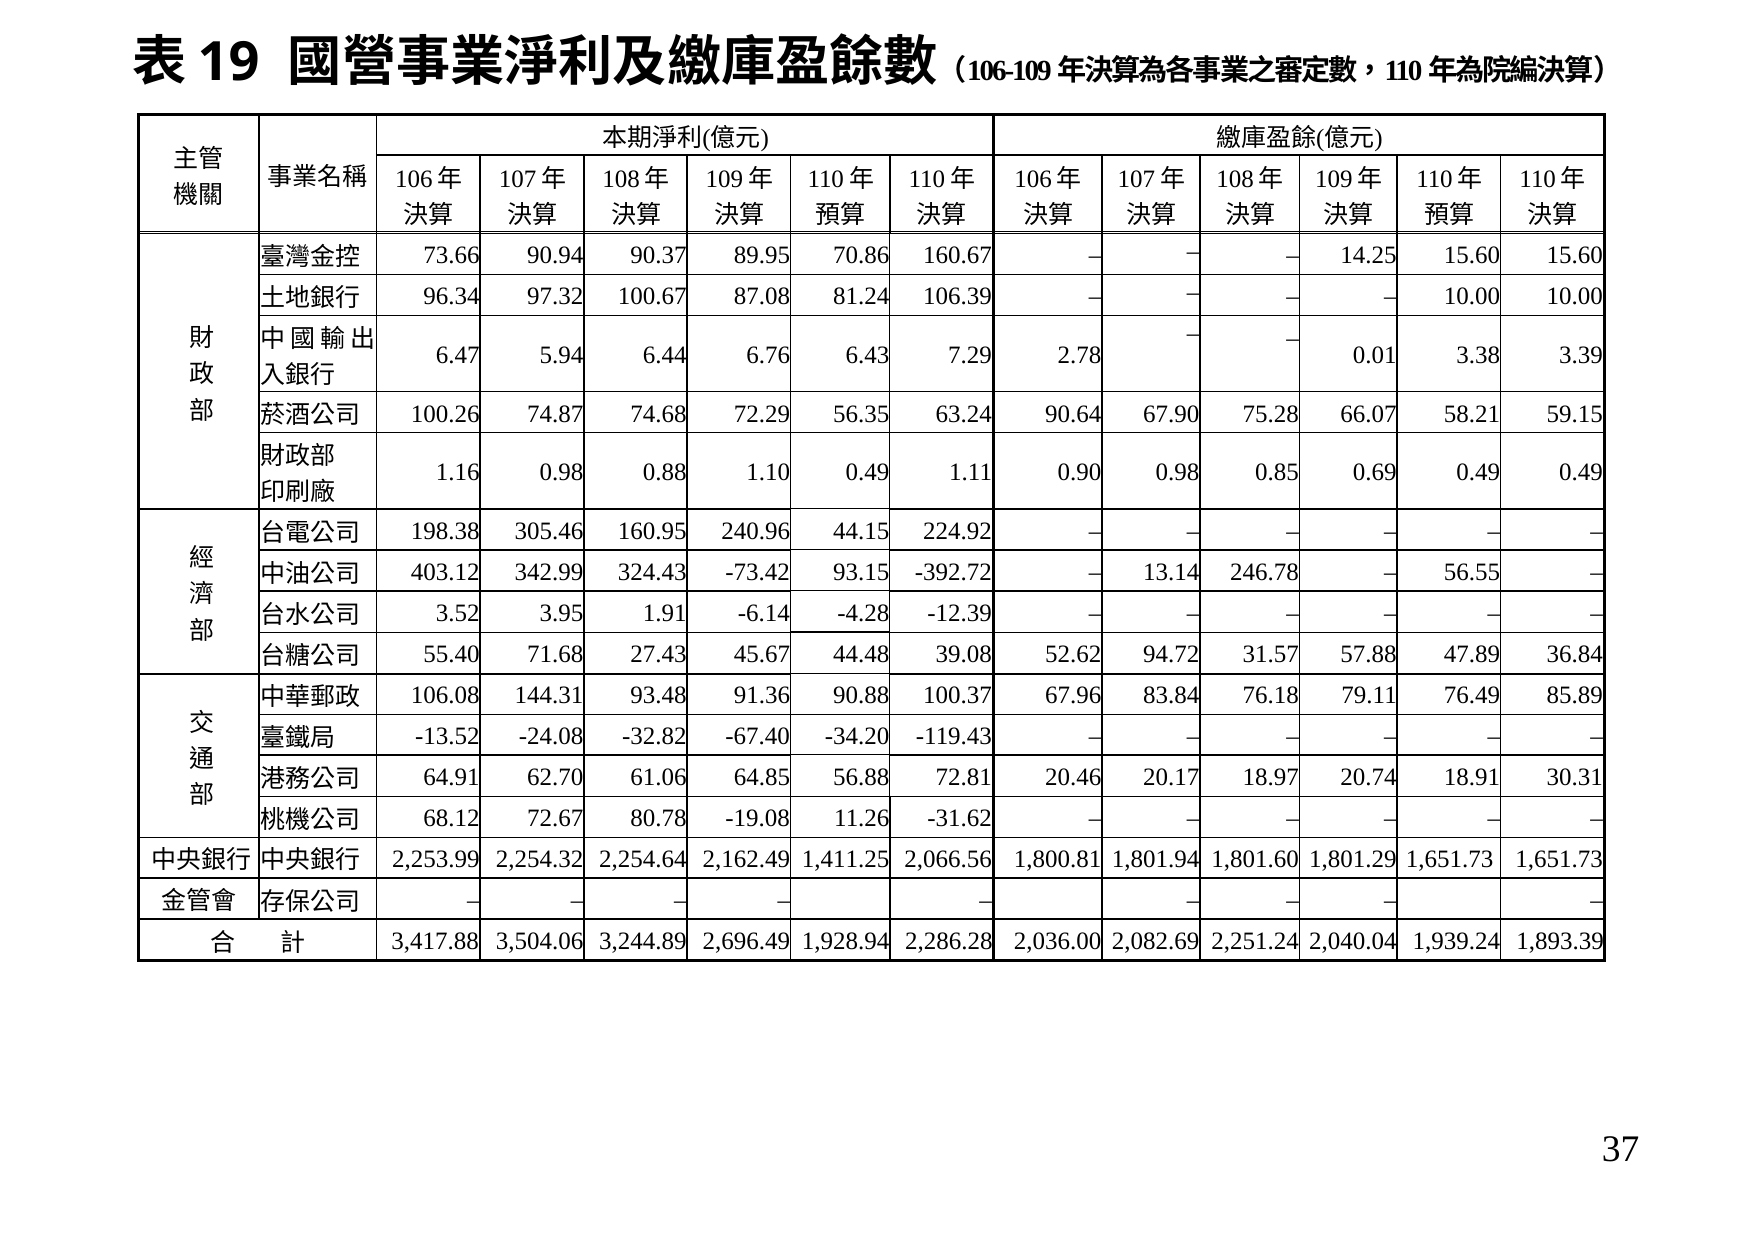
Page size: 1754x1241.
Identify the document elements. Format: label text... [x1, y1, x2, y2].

table_cell 64.91 [377, 756, 479, 796]
table_cell – [481, 879, 583, 918]
table_cell – [995, 551, 1101, 590]
table_cell 港務公司 [260, 756, 376, 796]
table_cell – [1398, 715, 1500, 754]
table_cell -4.28 [791, 591, 889, 631]
table_cell 3.38 [1398, 316, 1500, 391]
table_cell 66.07 [1300, 392, 1396, 432]
table_cell 1,893.39 [1501, 920, 1603, 959]
table_cell 72.67 [481, 797, 583, 837]
table_cell 11.26 [791, 797, 889, 837]
table_cell 27.43 [585, 633, 686, 673]
table_cell – [1501, 510, 1603, 549]
table_cell -24.08 [481, 715, 583, 754]
table_cell 106年 決算 [377, 156, 479, 231]
table_cell 1.10 [688, 433, 790, 508]
table_cell -31.62 [891, 797, 992, 837]
table_cell 中央銀行 [140, 838, 258, 877]
table_cell 246.78 [1201, 551, 1299, 590]
table_cell 財 政 部 [140, 234, 258, 508]
table_cell 31.57 [1201, 633, 1299, 673]
table_cell 臺灣金控 [260, 234, 376, 273]
table_cell 55.40 [377, 633, 479, 673]
table_cell 305.46 [481, 510, 583, 549]
table_cell 1,651.73 [1501, 838, 1603, 877]
table_cell 342.99 [481, 551, 583, 590]
table_cell 63.24 [890, 392, 992, 432]
table_cell 107年 決算 [481, 156, 583, 231]
table_cell 0.69 [1300, 433, 1396, 508]
table_cell -119.43 [890, 715, 992, 754]
table_cell 2,253.99 [377, 838, 479, 877]
table_cell – [995, 275, 1101, 314]
table_cell 93.48 [585, 675, 686, 714]
table_cell – [1201, 510, 1299, 549]
table_cell 68.12 [377, 797, 479, 837]
table_cell – [1398, 592, 1500, 631]
table_cell 20.46 [995, 756, 1101, 796]
table_cell – [1201, 797, 1299, 837]
table_cell – [1103, 510, 1199, 549]
table_cell 62.70 [481, 756, 583, 796]
table_cell 110年 預算 [791, 156, 889, 231]
table_cell 90.88 [791, 674, 889, 714]
table_cell 83.84 [1103, 675, 1199, 714]
table_cell 80.78 [585, 797, 686, 837]
table_cell 3.95 [481, 592, 583, 631]
table_cell 94.72 [1103, 633, 1199, 673]
table_cell 81.24 [791, 275, 889, 314]
table_cell 5.94 [481, 316, 583, 391]
table_cell – [1201, 234, 1299, 273]
table_cell 74.87 [481, 392, 583, 432]
table_cell 15.60 [1501, 234, 1603, 273]
table_cell 經 濟 部 [140, 510, 258, 673]
table_cell – [1300, 275, 1396, 314]
table_cell 45.67 [688, 633, 790, 673]
table_cell 224.92 [890, 510, 992, 549]
table_cell 3,244.89 [585, 920, 686, 959]
table_cell -19.08 [688, 797, 790, 837]
table_cell -32.82 [585, 715, 686, 754]
table_cell 3,504.06 [481, 920, 583, 959]
table_cell 15.60 [1398, 234, 1500, 273]
table_cell 1,801.29 [1300, 838, 1396, 877]
table_cell – [1501, 879, 1603, 918]
table_cell 160.67 [890, 234, 992, 273]
table_cell 0.49 [791, 433, 889, 508]
table_cell 52.62 [995, 633, 1101, 673]
table_cell 0.85 [1201, 433, 1299, 508]
table_cell 合 計 [140, 920, 376, 959]
table_cell – [1201, 592, 1299, 631]
table_cell 0.49 [1501, 433, 1603, 508]
table_cell 160.95 [585, 510, 686, 549]
table_cell – [1103, 275, 1199, 314]
table_cell 70.86 [791, 234, 889, 273]
table_cell 2,696.49 [688, 920, 790, 959]
table_cell 110年 決算 [1501, 156, 1603, 231]
table_cell – [1201, 715, 1299, 754]
table_cell 金管會 [140, 879, 258, 918]
table_cell 台糖公司 [260, 633, 376, 673]
table_cell – [1501, 551, 1603, 590]
table_cell [1398, 879, 1500, 918]
table_cell 交 通 部 [140, 675, 258, 837]
table_cell 中油公司 [260, 551, 376, 590]
table_cell 85.89 [1501, 675, 1603, 714]
table_cell 67.90 [1103, 392, 1199, 432]
subtitle 表19 國營事業淨利及繳庫盈餘數（106-109年決算為各事業之審定數，110年為院編決算） [103, 1, 1639, 113]
table_cell -67.40 [688, 715, 790, 754]
table_cell 2,254.64 [585, 838, 686, 877]
table_cell – [377, 879, 479, 918]
table_cell 1,928.94 [791, 920, 889, 959]
table_cell -6.14 [688, 592, 790, 631]
table_cell 2,286.28 [891, 920, 992, 959]
table_cell 93.15 [791, 550, 889, 590]
table_cell 108年 決算 [585, 156, 686, 231]
table_cell 0.01 [1300, 316, 1396, 391]
table_cell -392.72 [890, 551, 992, 590]
table_cell 台電公司 [260, 510, 376, 549]
table_cell 菸酒公司 [260, 392, 376, 432]
table_cell 64.85 [688, 756, 790, 796]
table_cell 13.14 [1103, 551, 1199, 590]
table_cell 0.49 [1398, 433, 1500, 508]
table_cell 2,040.04 [1300, 920, 1396, 959]
table_cell 3.39 [1501, 316, 1603, 391]
table_cell 58.21 [1398, 392, 1500, 432]
table_cell 2,066.56 [891, 838, 992, 877]
table_cell 108年 決算 [1201, 156, 1299, 231]
table_cell 6.44 [585, 316, 686, 391]
table_cell 中國輸出入銀行 [260, 316, 376, 391]
table_cell 75.28 [1201, 392, 1299, 432]
table_cell 47.89 [1398, 633, 1500, 673]
table_header 主管 機關 [140, 116, 258, 231]
table_cell – [1201, 316, 1299, 391]
table_cell – [1103, 879, 1199, 918]
table_cell – [1398, 510, 1500, 549]
table_cell 100.67 [585, 275, 686, 314]
table_header 事業名稱 [260, 116, 376, 231]
table_cell 72.81 [890, 756, 992, 796]
table_cell 存保公司 [260, 879, 376, 918]
table_cell – [1103, 316, 1199, 391]
table_cell [791, 879, 889, 918]
table_cell 74.68 [585, 392, 686, 432]
table_cell 57.88 [1300, 633, 1396, 673]
table_cell 106.08 [377, 675, 479, 714]
table_cell 中央銀行 [260, 838, 376, 877]
table_cell 44.15 [791, 509, 889, 549]
table_cell 110年 決算 [891, 156, 992, 231]
table_cell 1,939.24 [1398, 920, 1500, 959]
table_cell 110年 預算 [1398, 156, 1500, 231]
table_cell 56.88 [791, 755, 889, 796]
table_cell 0.98 [1103, 433, 1199, 508]
table_cell 76.49 [1398, 675, 1500, 714]
table_cell 0.88 [585, 433, 686, 508]
table_cell 2,036.00 [995, 920, 1101, 959]
table_cell 56.35 [791, 392, 889, 432]
table_cell 台水公司 [260, 592, 376, 631]
table_cell 39.08 [890, 633, 992, 673]
table_cell 97.32 [481, 275, 583, 314]
table_cell 1,801.94 [1103, 838, 1199, 877]
table_cell 2,254.32 [481, 838, 583, 877]
table_cell 桃機公司 [260, 797, 376, 837]
table_cell 20.17 [1103, 756, 1199, 796]
table_cell 7.29 [890, 316, 992, 391]
table_cell 71.68 [481, 633, 583, 673]
table_cell – [1201, 275, 1299, 314]
table_header 本期淨利(億元) [377, 116, 992, 154]
table_cell – [1201, 879, 1299, 918]
table_cell 73.66 [377, 234, 479, 273]
table_cell 1.16 [377, 433, 479, 508]
table_cell 44.48 [791, 633, 889, 673]
table_cell 6.43 [791, 316, 889, 391]
table_cell – [995, 715, 1101, 754]
table_cell 1.11 [890, 433, 992, 508]
table_cell 240.96 [688, 510, 790, 549]
table_cell 1,651.73 [1398, 838, 1500, 877]
table_cell 2.78 [995, 316, 1101, 391]
table_cell 10.00 [1398, 275, 1500, 314]
table_cell 90.64 [995, 392, 1101, 432]
table_cell – [1300, 879, 1396, 918]
table_cell 18.91 [1398, 756, 1500, 796]
table_cell 87.08 [688, 275, 790, 314]
table_cell 6.47 [377, 316, 479, 391]
table_cell 2,162.49 [688, 838, 790, 877]
table_cell [995, 879, 1101, 918]
table_cell – [1300, 551, 1396, 590]
table_cell 臺鐵局 [260, 715, 376, 754]
table_cell -34.20 [791, 715, 889, 754]
table_cell 1.91 [585, 592, 686, 631]
table_cell 3.52 [377, 592, 479, 631]
table_cell 90.37 [585, 234, 686, 273]
table_cell – [995, 510, 1101, 549]
table_cell 10.00 [1501, 275, 1603, 314]
table_cell – [1103, 797, 1199, 837]
table_cell 96.34 [377, 275, 479, 314]
table_cell 89.95 [688, 234, 790, 273]
table_cell 18.97 [1201, 756, 1299, 796]
table_cell 100.26 [377, 392, 479, 432]
table_cell 2,251.24 [1201, 920, 1299, 959]
table_cell 14.25 [1300, 234, 1396, 273]
table_cell 61.06 [585, 756, 686, 796]
table_cell 324.43 [585, 551, 686, 590]
table_cell 59.15 [1501, 392, 1603, 432]
table_cell 72.29 [688, 392, 790, 432]
table_cell 36.84 [1501, 633, 1603, 673]
table_cell 91.36 [688, 675, 790, 714]
table_cell 107年 決算 [1103, 156, 1199, 231]
table_cell – [1300, 592, 1396, 631]
table_cell – [1501, 592, 1603, 631]
table_cell – [585, 879, 686, 918]
table_cell 109年 決算 [688, 156, 790, 231]
table_cell 2,082.69 [1103, 920, 1199, 959]
table_cell – [995, 797, 1101, 837]
table_cell 76.18 [1201, 675, 1299, 714]
table_header 繳庫盈餘(億元) [995, 116, 1603, 154]
table_cell 1,411.25 [791, 838, 889, 877]
table_cell – [1398, 797, 1500, 837]
table_cell 100.37 [890, 675, 992, 714]
table_cell -13.52 [377, 715, 479, 754]
table_cell 1,801.60 [1201, 838, 1299, 877]
table_cell – [891, 879, 992, 918]
table_cell – [1103, 715, 1199, 754]
table_cell -73.42 [688, 551, 790, 590]
table_cell – [995, 592, 1101, 631]
table_cell – [1501, 715, 1603, 754]
table_cell 財政部 印刷廠 [260, 433, 376, 508]
table_cell – [1103, 592, 1199, 631]
table_cell 0.90 [995, 433, 1101, 508]
table_cell – [688, 879, 790, 918]
table_cell 中華郵政 [260, 675, 376, 714]
table_cell – [1300, 797, 1396, 837]
table_cell 79.11 [1300, 675, 1396, 714]
table_cell 6.76 [688, 316, 790, 391]
table_cell 0.98 [481, 433, 583, 508]
table_cell 109年 決算 [1300, 156, 1396, 231]
table_cell 30.31 [1501, 756, 1603, 796]
table_cell – [1103, 234, 1199, 273]
table_cell 144.31 [481, 675, 583, 714]
table_cell 90.94 [481, 234, 583, 273]
table_cell 3,417.88 [377, 920, 479, 959]
table_cell 403.12 [377, 551, 479, 590]
table_cell – [995, 234, 1101, 273]
table_cell – [1501, 797, 1603, 837]
table_cell – [1300, 715, 1396, 754]
table_cell 土地銀行 [260, 275, 376, 314]
table_cell – [1300, 510, 1396, 549]
table_cell 1,800.81 [995, 838, 1101, 877]
table_cell 20.74 [1300, 756, 1396, 796]
table_cell 67.96 [995, 675, 1101, 714]
table_cell -12.39 [890, 592, 992, 631]
table_cell 56.55 [1398, 551, 1500, 590]
table_cell 106.39 [890, 275, 992, 314]
table_cell 106年 決算 [995, 156, 1101, 231]
table_cell 198.38 [377, 510, 479, 549]
